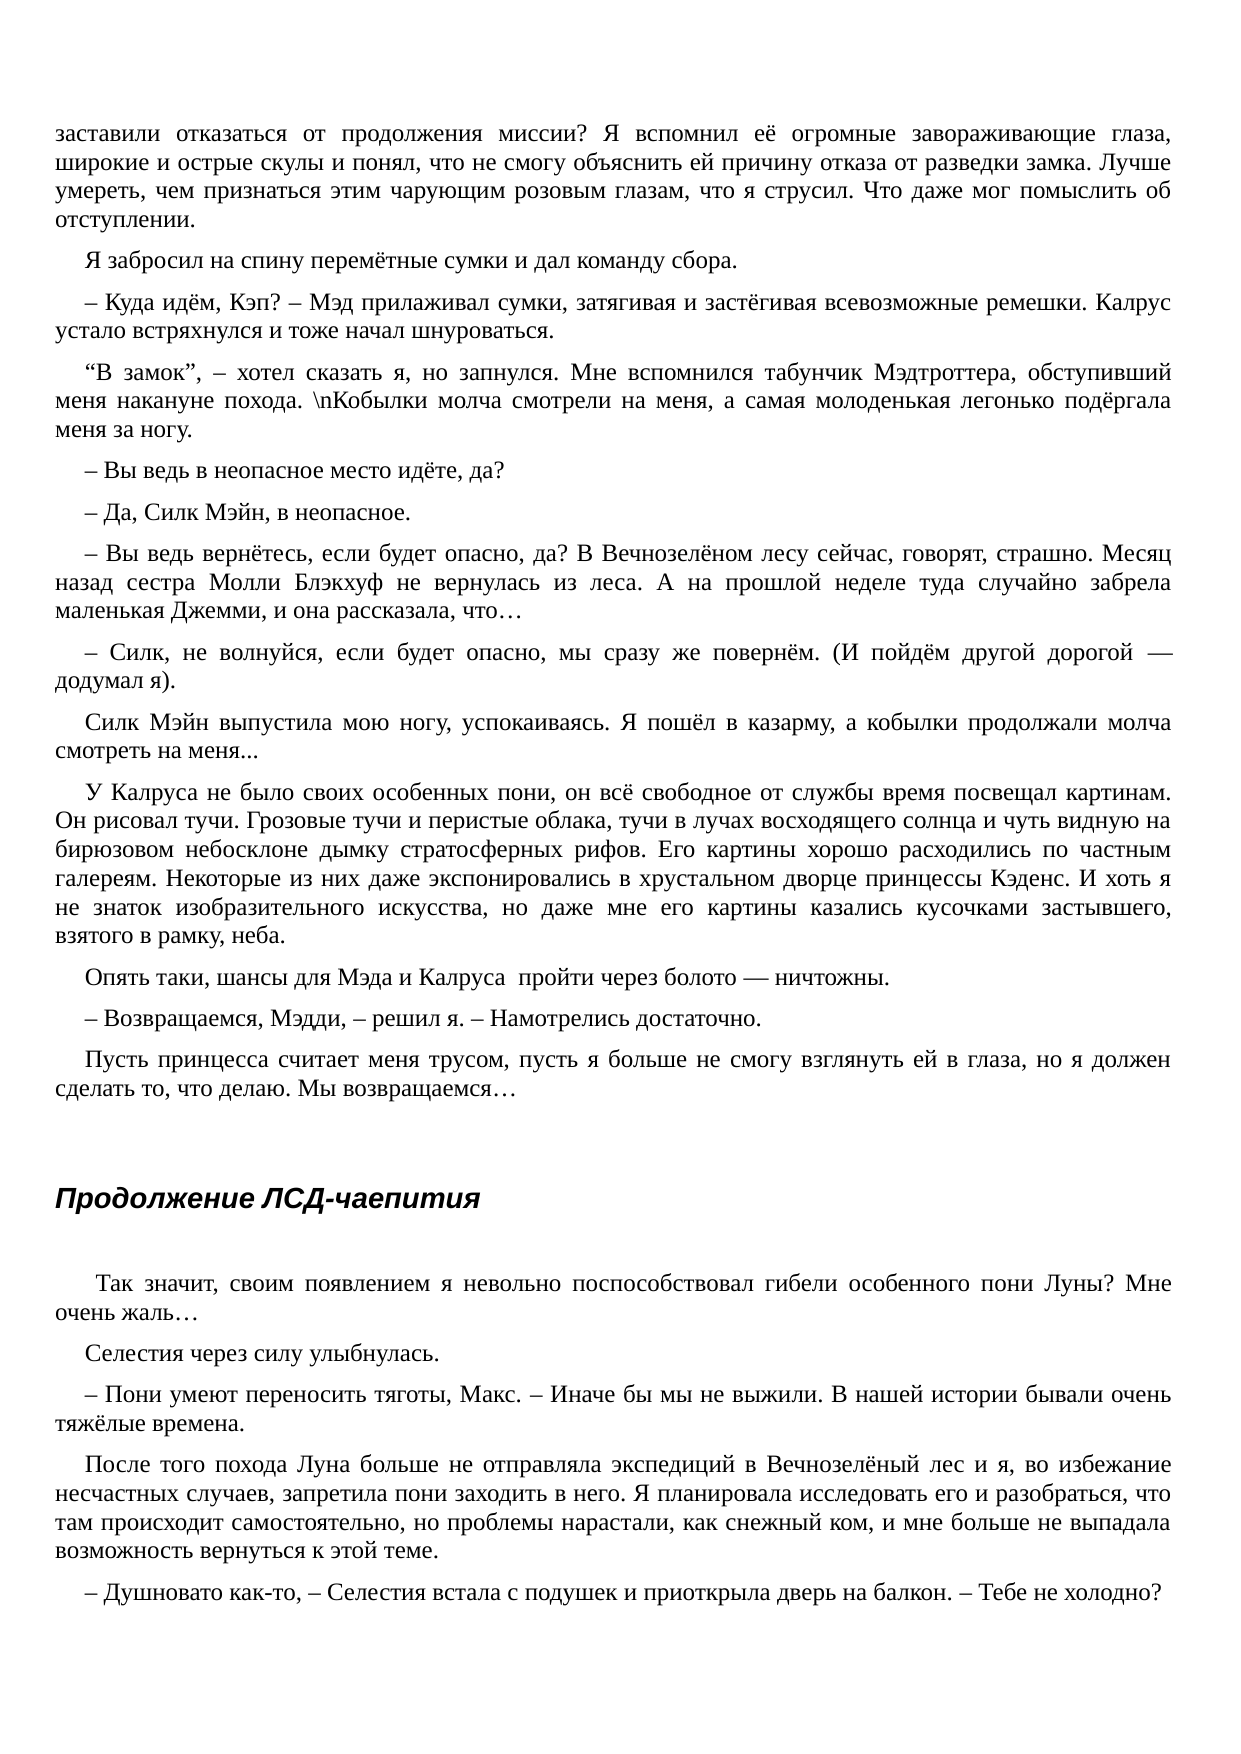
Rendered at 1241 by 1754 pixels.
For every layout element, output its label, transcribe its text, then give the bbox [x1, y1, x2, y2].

text Опять таки, шансы для Мэда и Калруса пройти через болото — ничтожны. [55, 962, 1172, 991]
text – Возвращаемся, Мэдди, – решил я. – Намотрелись достаточно. [55, 1003, 1172, 1032]
text После того похода Луна больше не отправляла экспедиций в Вечнозелёный лес и я, во избежание несчастных случаев, запретила пони заходить в него. Я планировала исследовать его и разобраться, что там происходит самостоятельно, но проблемы нарастали, как снежный ком, и мне больше не выпадала возможность вернуться к этой теме. [55, 1449, 1172, 1564]
text – Куда идём, Кэп? – Мэд прилаживал сумки, затягивая и застёгивая всевозможные ремешки. Калрус устало встряхнулся и тоже начал шнуроваться. [55, 287, 1172, 344]
text – Да, Силк Мэйн, в неопасное. [55, 497, 1172, 526]
text Я забросил на спину перемётные сумки и дал команду сбора. [55, 246, 1172, 274]
text У Калруса не было своих особенных пони, он всё свободное от службы время посвещал картинам. Он рисовал тучи. Грозовые тучи и перистые облака, тучи в лучах восходящего солнца и чуть видную на бирюзовом небосклоне дымку стратосферных рифов. Его картины хорошо расходились по частным галереям. Некоторые из них даже экспонировались в хрустальном дворце принцессы Кэденс. И хоть я не знаток изобразительного искусства, но даже мне его картины казались кусочками застывшего, взятого в рамку, неба. [55, 777, 1172, 949]
text Так значит, своим появлением я невольно поспособствовал гибели особенного пони Луны? Мне очень жаль… [55, 1268, 1172, 1325]
text “В замок”, – хотел сказать я, но запнулся. Мне вспомнился табунчик Мэдтроттера, обступивший меня накануне похода. \nКобылки молча смотрели на меня, а самая молоденькая легонько подёргала меня за ногу. [55, 357, 1172, 443]
text Селестия через силу улыбнулась. [55, 1338, 1172, 1367]
subtitle Продолжение ЛСД-чаепития [55, 1181, 1172, 1214]
text – Силк, не волнуйся, если будет опасно, мы сразу же повернём. (И пойдём другой дорогой — додумал я). [55, 637, 1172, 694]
text – Вы ведь вернётесь, если будет опасно, да? В Вечнозелёном лесу сейчас, говорят, страшно. Месяц назад сестра Молли Блэкхуф не вернулась из леса. А на прошлой неделе туда случайно забрела маленькая Джемми, и она рассказала, что… [55, 538, 1172, 624]
text заставили отказаться от продолжения миссии? Я вспомнил её огромные завораживающие глаза, широкие и острые скулы и понял, что не смогу объяснить ей причину отказа от разведки замка. Лучше умереть, чем признаться этим чарующим розовым глазам, что я струсил. Что даже мог помыслить об отступлении. [55, 118, 1172, 233]
text Силк Мэйн выпустила мою ногу, успокаиваясь. Я пошёл в казарму, а кобылки продолжали молча смотреть на меня... [55, 707, 1172, 764]
text – Пони умеют переносить тяготы, Макс. – Иначе бы мы не выжили. В нашей истории бывали очень тяжёлые времена. [55, 1379, 1172, 1437]
text – Душновато как-то, – Селестия встала с подушек и приоткрыла дверь на балкон. – Тебе не холодно? [55, 1577, 1172, 1605]
text Пусть принцесса считает меня трусом, пусть я больше не смогу взглянуть ей в глаза, но я должен сделать то, что делаю. Мы возвращаемся… [55, 1044, 1172, 1102]
text – Вы ведь в неопасное место идёте, да? [55, 456, 1172, 484]
